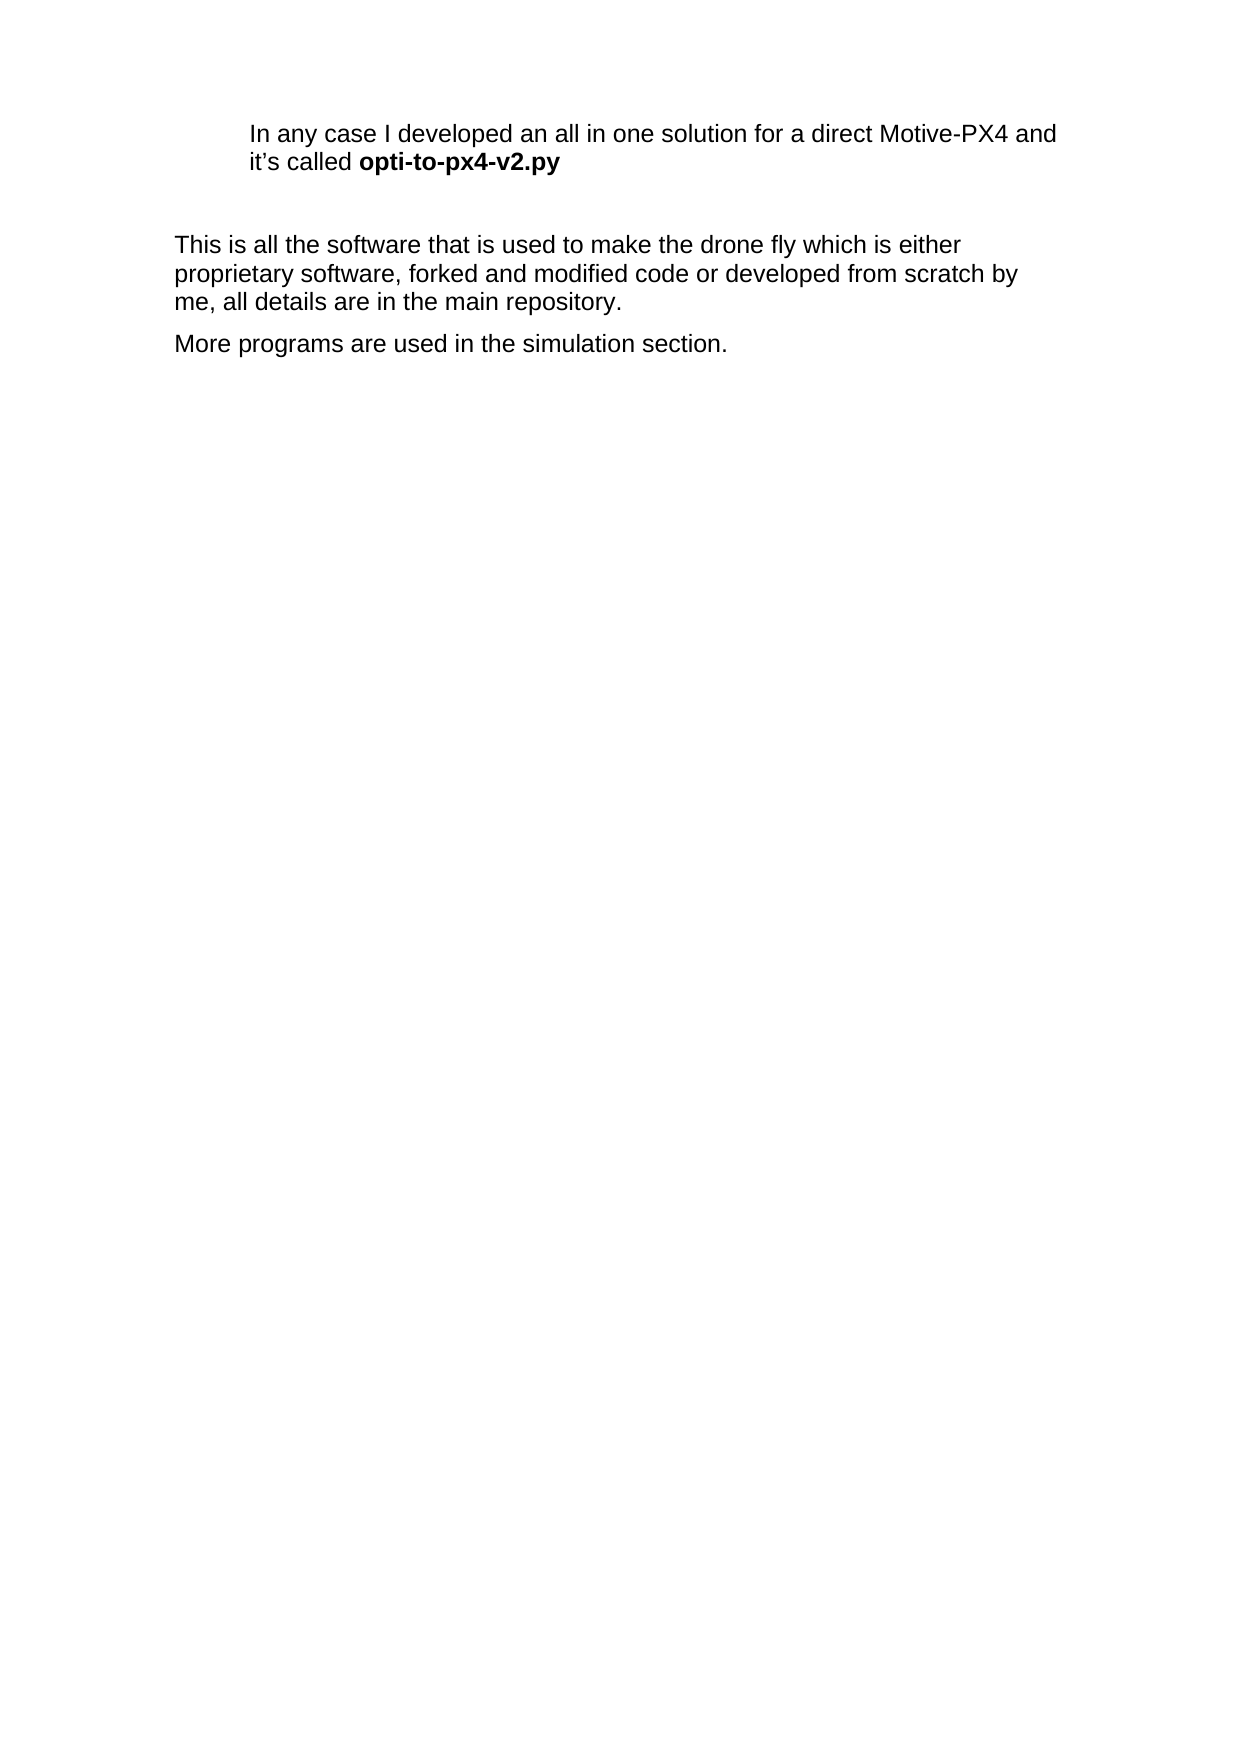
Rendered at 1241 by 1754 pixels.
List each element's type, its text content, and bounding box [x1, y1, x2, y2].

text This is all the software that is used to make the drone fly which is either proprietary software, forked and modified code or developed from scratch by me, all details are in the main repository. [174, 230, 1066, 316]
text In any case I developed an all in one solution for a direct Motive-PX4 and it’s called opti-to-px4-v2.py [174, 118, 1066, 176]
text More programs are used in the simulation section. [174, 328, 1066, 357]
